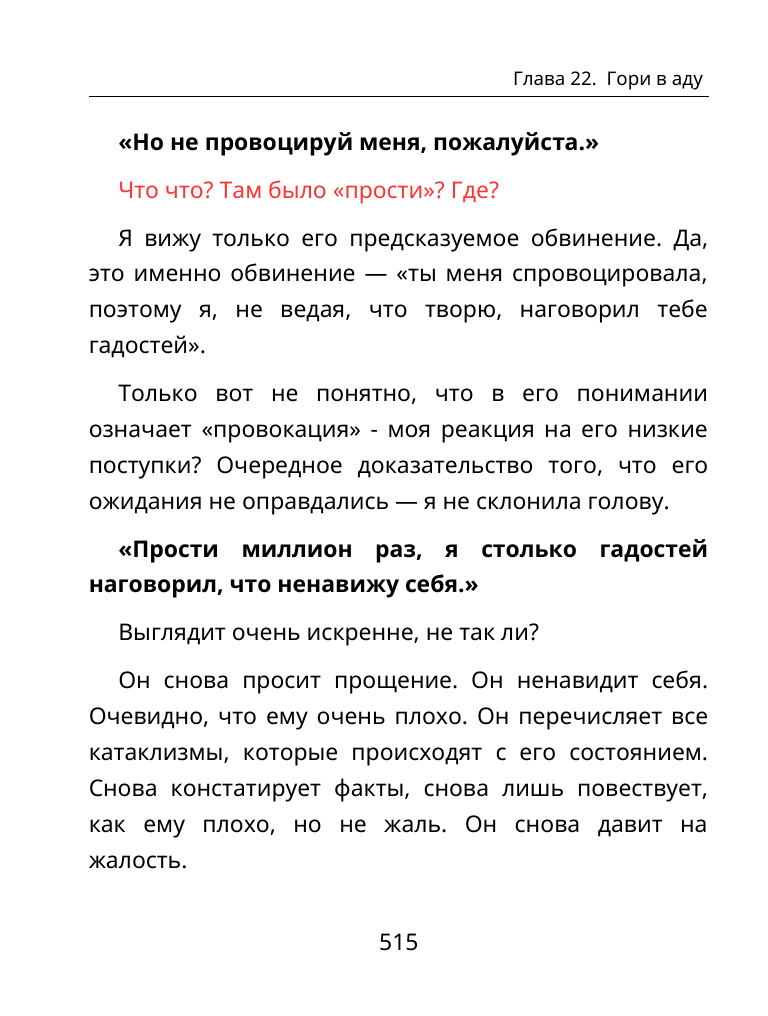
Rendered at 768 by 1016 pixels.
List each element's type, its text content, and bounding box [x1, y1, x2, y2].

text Он снова просит прощение. Он ненавидит себя. Очевидно, что ему очень плохо. Он перечисляет все катаклизмы, которые происходят с его состоянием. Снова констатирует факты, снова лишь повествует, как ему плохо, но не жаль. Он снова давит на жалость. [88, 664, 709, 875]
text Я вижу только его предсказуемое обвинение. Да, это именно обвинение — «ты меня спровоцировала, поэтому я, не ведая, что творю, наговорил тебе гадостей». [88, 221, 709, 361]
text Что что? Там было «прости»? Где? [88, 174, 709, 205]
text Выглядит очень искренне, не так ли? [88, 616, 709, 647]
text «Но не провоцируй меня, пожалуйста.» [88, 126, 709, 157]
text Только вот не понятно, что в его понимании означает «провокация» - моя реакция на его низкие поступки? Очередное доказательство того, что его ожидания не оправдались — я не склонила голову. [88, 377, 709, 516]
text «Прости миллион раз, я столько гадостей наговорил, что ненавижу себя.» [88, 532, 709, 600]
